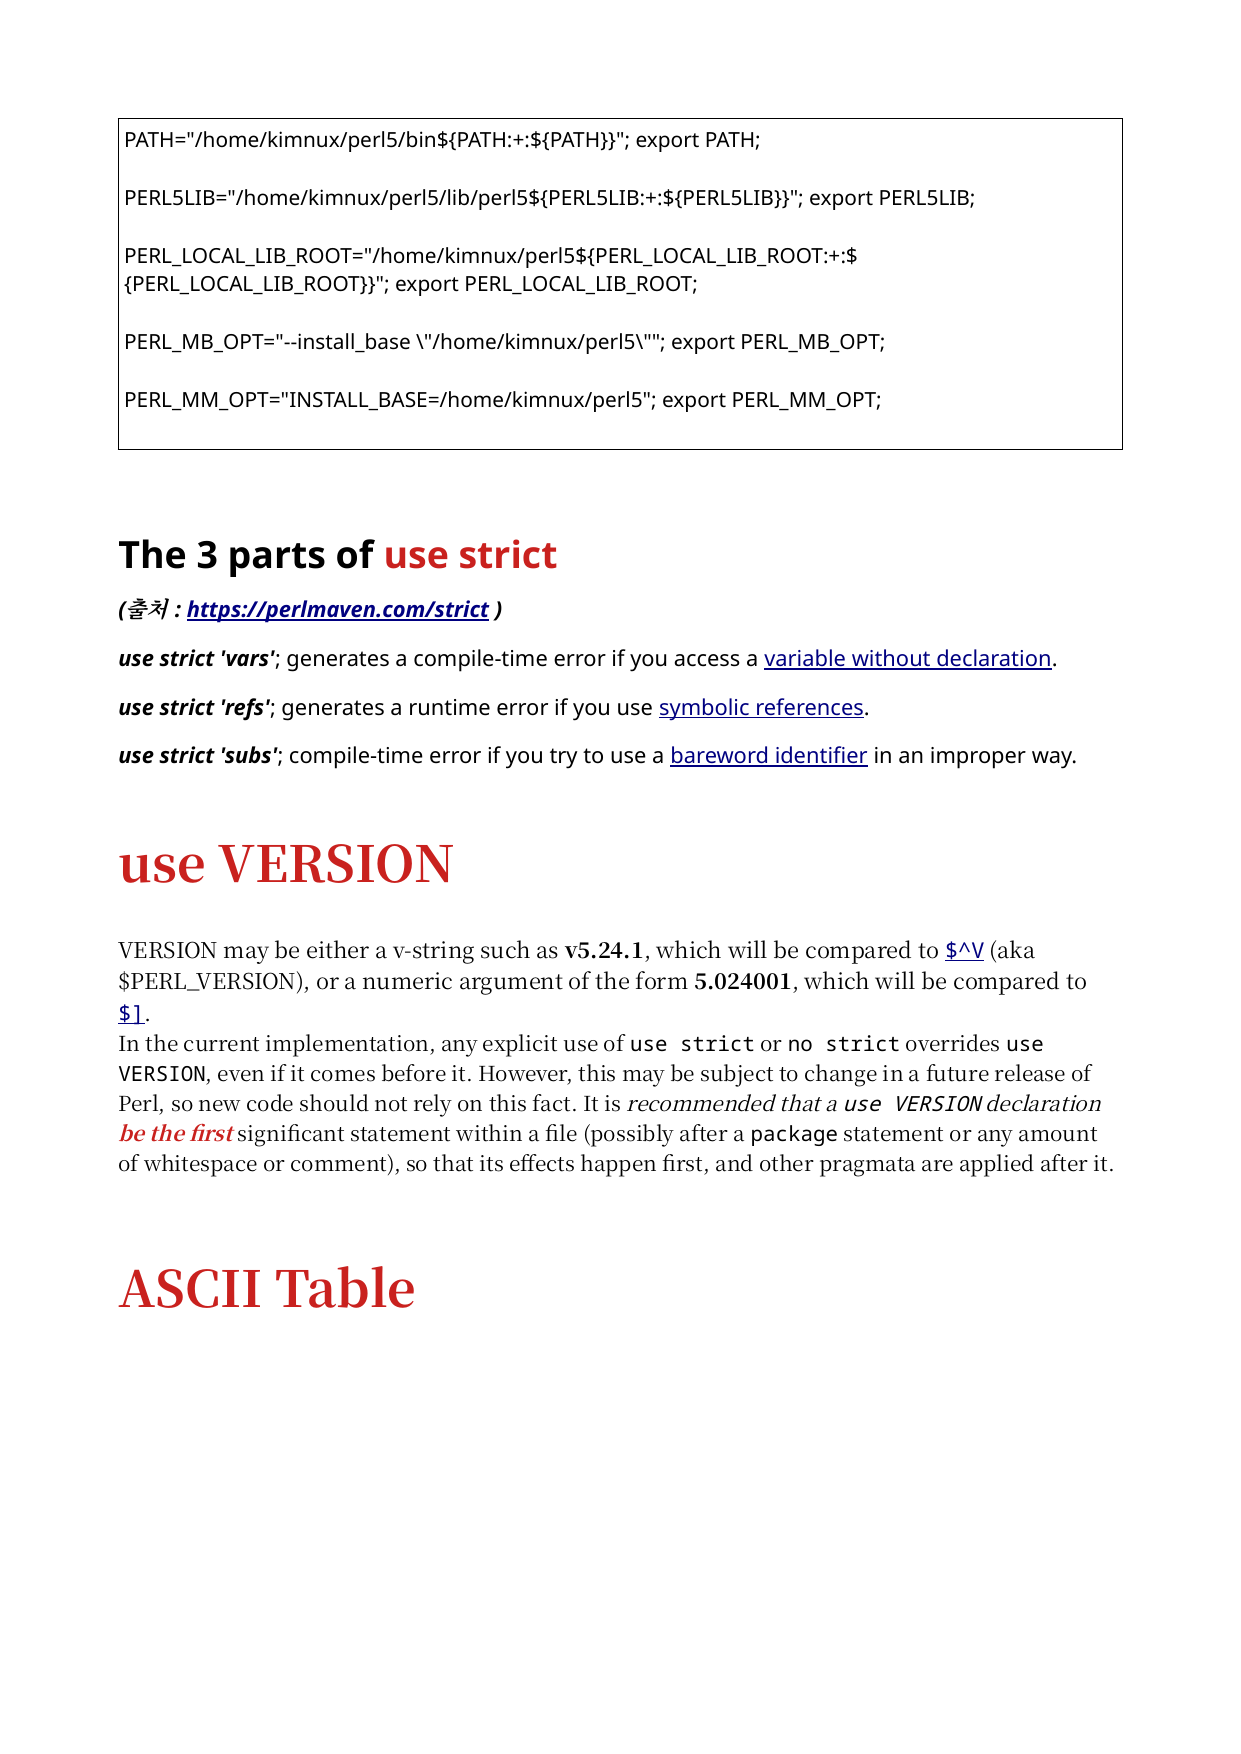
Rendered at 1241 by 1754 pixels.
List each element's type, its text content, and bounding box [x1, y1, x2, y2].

text use strict 'refs'; generates a runtime error if you use symbolic references. [118, 692, 1122, 721]
table_header PATH="/home/kimnux/perl5/bin${PATH:+:${PATH}}"; export PATH; PERL5LIB="/home/kimnux/perl5/lib/perl5${PERL5LIB:+:${PERL5LIB}}"; export PERL5LIB; PERL_LOCAL_LIB_ROOT="/home/kimnux/perl5${PERL_LOCAL_LIB_ROOT:+:${PERL_LOCAL_LIB_ROOT}}"; export PERL_LOCAL_LIB_ROOT; PERL_MB_OPT="--install_base \"/home/kimnux/perl5\""; export PERL_MB_OPT; PERL_MM_OPT="INSTALL_BASE=/home/kimnux/perl5"; export PERL_MM_OPT; [119, 119, 1122, 449]
subtitle The 3 parts of use strict [118, 528, 1122, 579]
text use strict 'subs'; compile-time error if you try to use a bareword identifier in an improper way. [118, 740, 1122, 770]
text use VERSION [118, 825, 1122, 897]
text In the current implementation, any explicit use of use strict or no strict overrides use VERSION, even if it comes before it. However, this may be subject to change in a future release of Perl, so new code should not rely on this fact. It is recommended that a use VERSION declaration be the first significant statement within a file (possibly after a package statement or any amount of whitespace or comment), so that its effects happen first, and other pragmata are applied after it. [118, 1027, 1122, 1178]
text VERSION may be either a v-string such as v5.24.1, which will be compared to $^V (aka $PERL_VERSION), or a numeric argument of the form 5.024001, which will be compared to $]. [118, 933, 1122, 1027]
text (출처 : https://perlmaven.com/strict ) [118, 592, 1122, 623]
text ASCII Table [118, 1249, 1122, 1321]
text use strict 'vars'; generates a compile-time error if you access a variable without declaration. [118, 643, 1122, 673]
